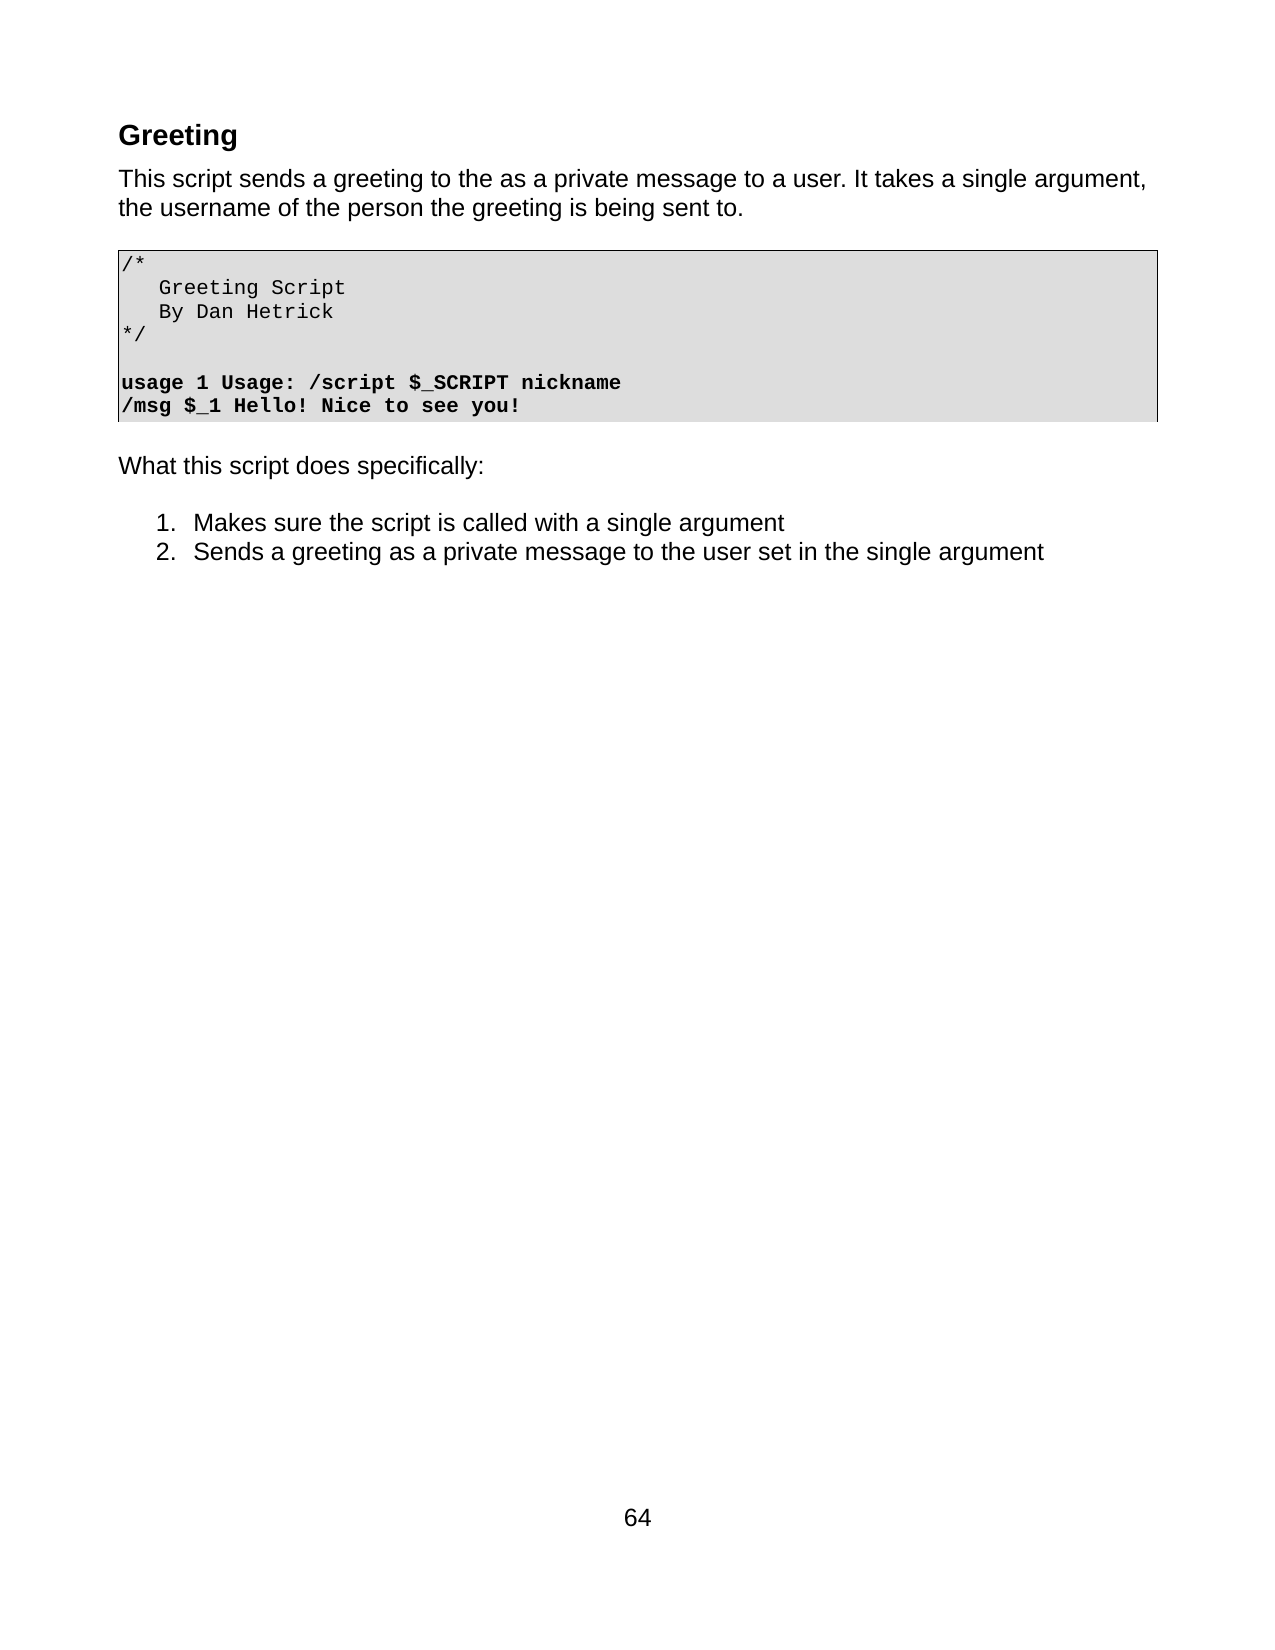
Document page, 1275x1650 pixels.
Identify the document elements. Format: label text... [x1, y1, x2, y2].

text This script sends a greeting to the as a private message to a user. It takes a single argument, the username of the person the greeting is being sent to. [118, 164, 1157, 222]
table_header /* Greeting Script By Dan Hetrick */ usage 1 Usage: /script $_SCRIPT nickname /msg $_1 Hello! Nice to see you! [119, 251, 1157, 422]
subtitle Greeting [118, 118, 1157, 152]
list Sends a greeting as a private message to the user set in the single argument [156, 537, 1157, 566]
list Makes sure the script is called with a single argument [156, 508, 1157, 537]
text What this script does specifically: [118, 451, 1157, 479]
